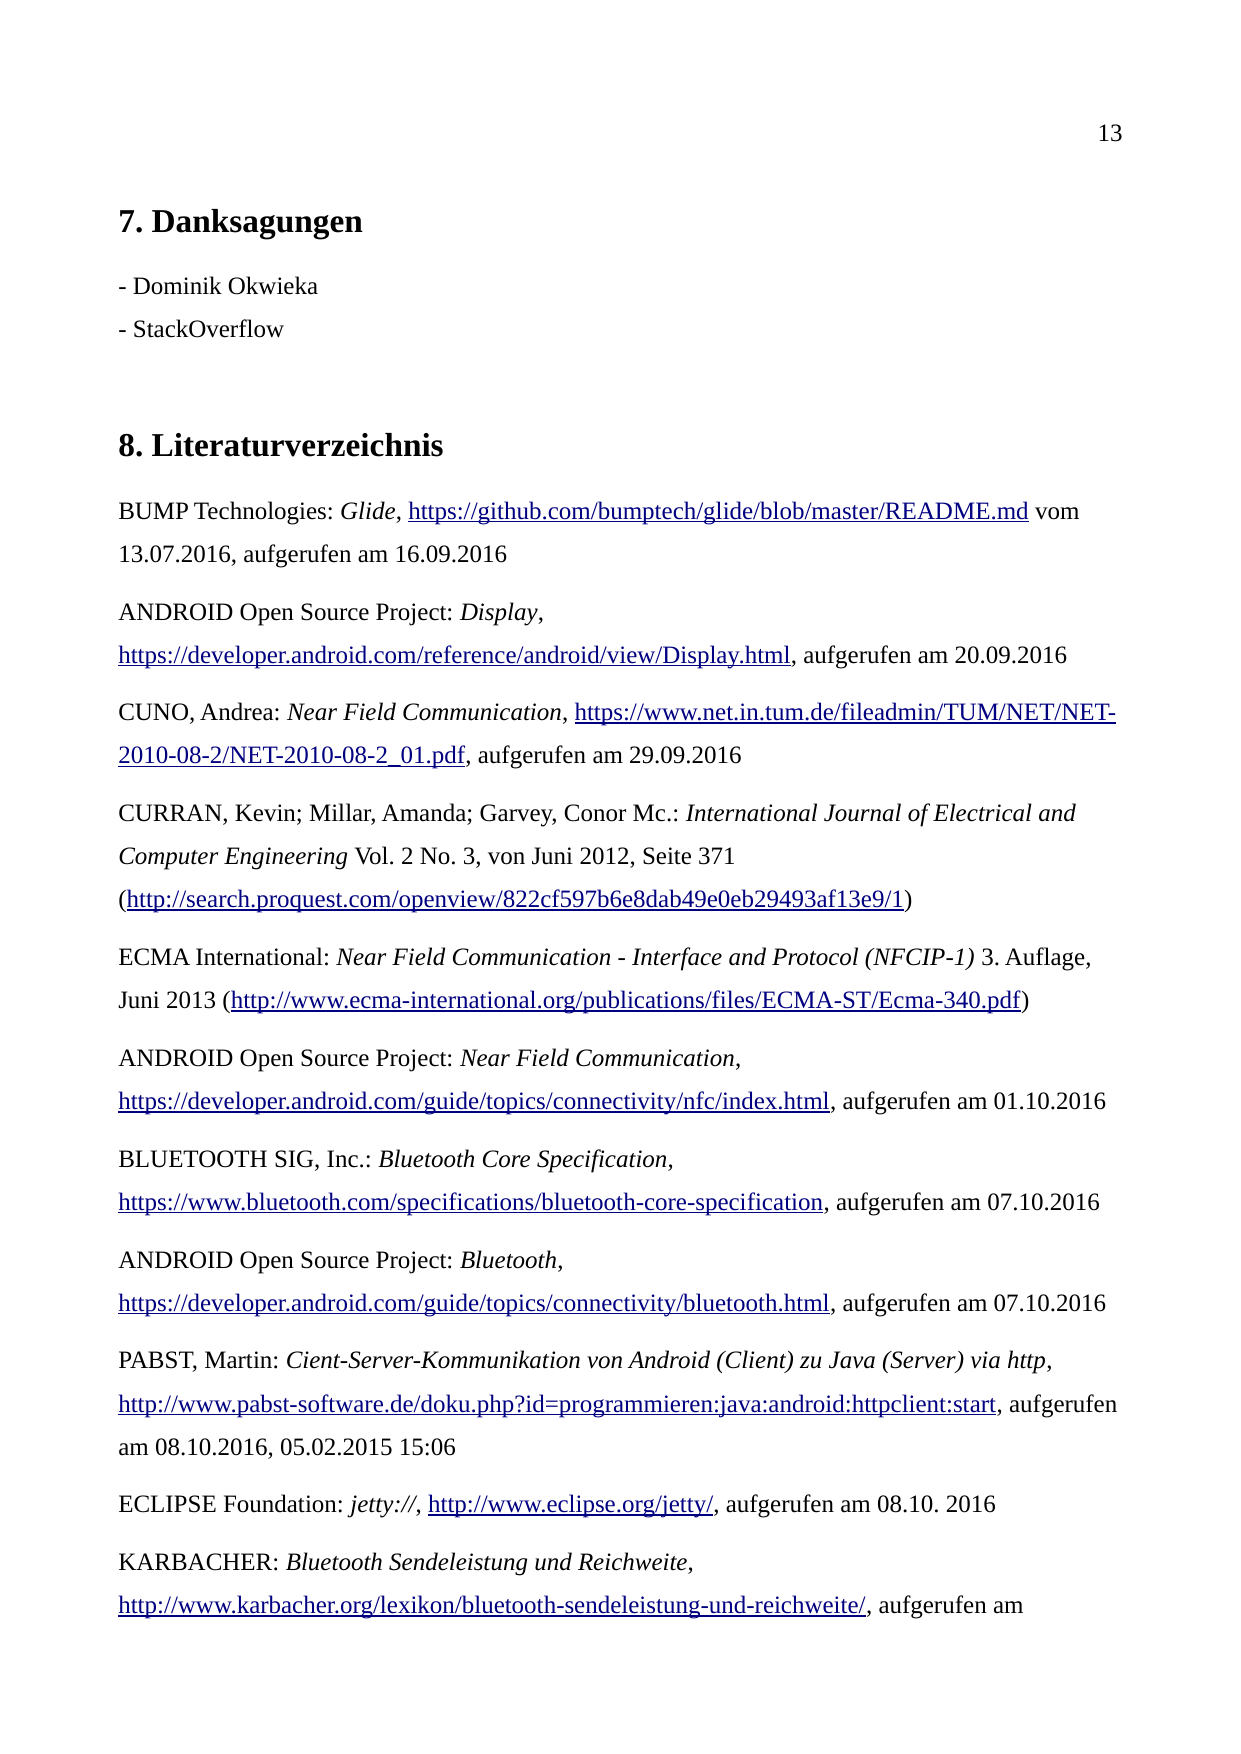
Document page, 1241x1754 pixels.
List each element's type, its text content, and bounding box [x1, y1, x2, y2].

text ANDROID Open Source Project: Near Field Communication, https://developer.android.com/guide/topics/connectivity/nfc/index.html, aufgerufen am 01.10.2016 [118, 1043, 1122, 1115]
subtitle 8. Literaturverzeichnis [118, 426, 1122, 464]
text ECMA International: Near Field Communication - Interface and Protocol (NFCIP-1) 3. Auflage, Juni 2013 (http://www.ecma-international.org/publications/files/ECMA-ST/Ecma-340.pdf) [118, 942, 1122, 1014]
text BLUETOOTH SIG, Inc.: Bluetooth Core Specification, https://www.bluetooth.com/specifications/bluetooth-core-specification, aufgerufen am 07.10.2016 [118, 1144, 1122, 1216]
text ANDROID Open Source Project: Display, https://developer.android.com/reference/android/view/Display.html, aufgerufen am 20.09.2016 [118, 597, 1122, 668]
text - StackOverflow [118, 314, 1122, 343]
text PABST, Martin: Cient-Server-Kommunikation von Android (Client) zu Java (Server) via http, http://www.pabst-software.de/doku.php?id=programmieren:java:android:httpclient:start, aufgerufen am 08.10.2016, 05.02.2015 15:06 [118, 1346, 1122, 1461]
text BUMP Technologies: Glide, https://github.com/bumptech/glide/blob/master/README.md vom 13.07.2016, aufgerufen am 16.09.2016 [118, 496, 1122, 568]
text CUNO, Andrea: Near Field Communication, https://www.net.in.tum.de/fileadmin/TUM/NET/NET-2010-08-2/NET-2010-08-2_01.pdf, aufgerufen am 29.09.2016 [118, 697, 1122, 769]
text KARBACHER: Bluetooth Sendeleistung und Reichweite, http://www.karbacher.org/lexikon/bluetooth-sendeleistung-und-reichweite/, aufgerufen am [118, 1547, 1122, 1619]
text ANDROID Open Source Project: Bluetooth, https://developer.android.com/guide/topics/connectivity/bluetooth.html, aufgerufen am 07.10.2016 [118, 1245, 1122, 1317]
subtitle 7. Danksagungen [118, 201, 1122, 240]
text CURRAN, Kevin; Millar, Amanda; Garvey, Conor Mc.: International Journal of Electrical and Computer Engineering Vol. 2 No. 3, von Juni 2012, Seite 371 (http://search.proquest.com/openview/822cf597b6e8dab49e0eb29493af13e9/1) [118, 798, 1122, 913]
text - Dominik Okwieka [118, 271, 1122, 300]
text ECLIPSE Foundation: jetty://, http://www.eclipse.org/jetty/, aufgerufen am 08.10. 2016 [118, 1489, 1122, 1518]
